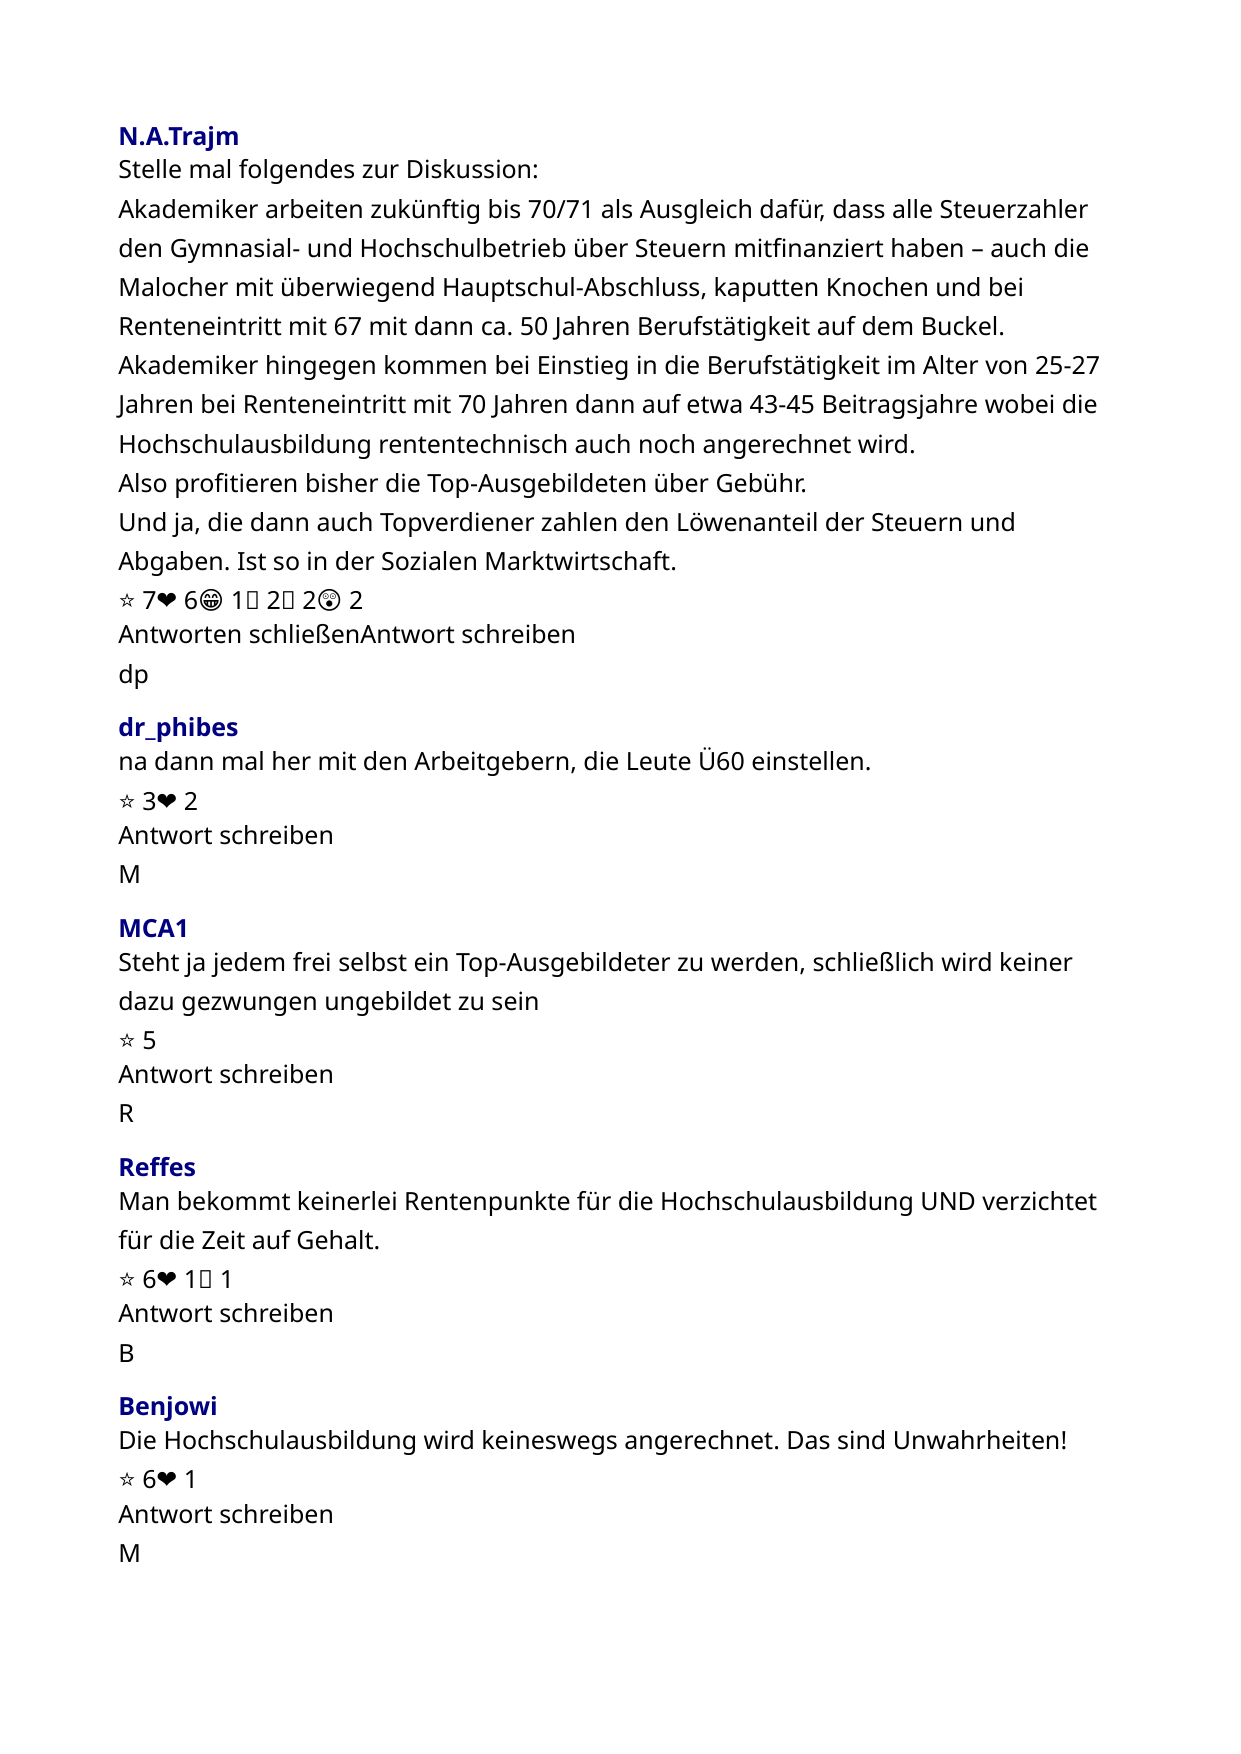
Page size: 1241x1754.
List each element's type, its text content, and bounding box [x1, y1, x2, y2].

text Steht ja jedem frei selbst ein Top-Ausgebildeter zu werden, schließlich wird keiner dazu gezwungen ungebildet zu sein [118, 944, 1122, 1017]
text M [118, 1535, 1122, 1569]
subtitle Reffes [118, 1149, 1122, 1184]
text ⭐️ 6❤️ 1🙁 1 [118, 1262, 1122, 1296]
text Akademiker hingegen kommen bei Einstieg in die Berufstätigkeit im Alter von 25-27 Jahren bei Renteneintritt mit 70 Jahren dann auf etwa 43-45 Beitragsjahre wobei die Hochschulausbildung rententechnisch auch noch angerechnet wird. [118, 348, 1122, 460]
text ⭐️ 6❤️ 1 [118, 1462, 1122, 1496]
text ⭐️ 5 [118, 1023, 1122, 1057]
text M [118, 856, 1122, 891]
text Man bekommt keinerlei Rentenpunkte für die Hochschulausbildung UND verzichtet für die Zeit auf Gehalt. [118, 1184, 1122, 1257]
subtitle MCA1 [118, 910, 1122, 944]
text Antwort schreiben [118, 1496, 1122, 1530]
subtitle N.A.Trajm [118, 118, 1122, 152]
text Antwort schreiben [118, 1296, 1122, 1330]
text Also profitieren bisher die Top-Ausgebildeten über Gebühr. [118, 466, 1122, 499]
text Antworten schließenAntwort schreiben [118, 617, 1122, 651]
text ⭐️ 7❤️ 6😁 1🙁 2🤨 2😲 2 [118, 583, 1122, 617]
text Die Hochschulausbildung wird keineswegs angerechnet. Das sind Unwahrheiten! [118, 1423, 1122, 1457]
text R [118, 1096, 1122, 1130]
text dp [118, 656, 1122, 690]
subtitle Benjowi [118, 1389, 1122, 1423]
text Stelle mal folgendes zur Diskussion: [118, 152, 1122, 186]
text B [118, 1335, 1122, 1369]
text ⭐️ 3❤️ 2 [118, 783, 1122, 817]
text Antwort schreiben [118, 1057, 1122, 1091]
text Antwort schreiben [118, 817, 1122, 851]
text Und ja, die dann auch Topverdiener zahlen den Löwenanteil der Steuern und Abgaben. Ist so in der Sozialen Marktwirtschaft. [118, 505, 1122, 578]
subtitle dr_phibes [118, 710, 1122, 744]
text na dann mal her mit den Arbeitgebern, die Leute Ü60 einstellen. [118, 744, 1122, 778]
text Akademiker arbeiten zukünftig bis 70/71 als Ausgleich dafür, dass alle Steuerzahler den Gymnasial- und Hochschulbetrieb über Steuern mitfinanziert haben – auch die Malocher mit überwiegend Hauptschul-Abschluss, kaputten Knochen und bei Renteneintritt mit 67 mit dann ca. 50 Jahren Berufstätigkeit auf dem Buckel. [118, 191, 1122, 343]
